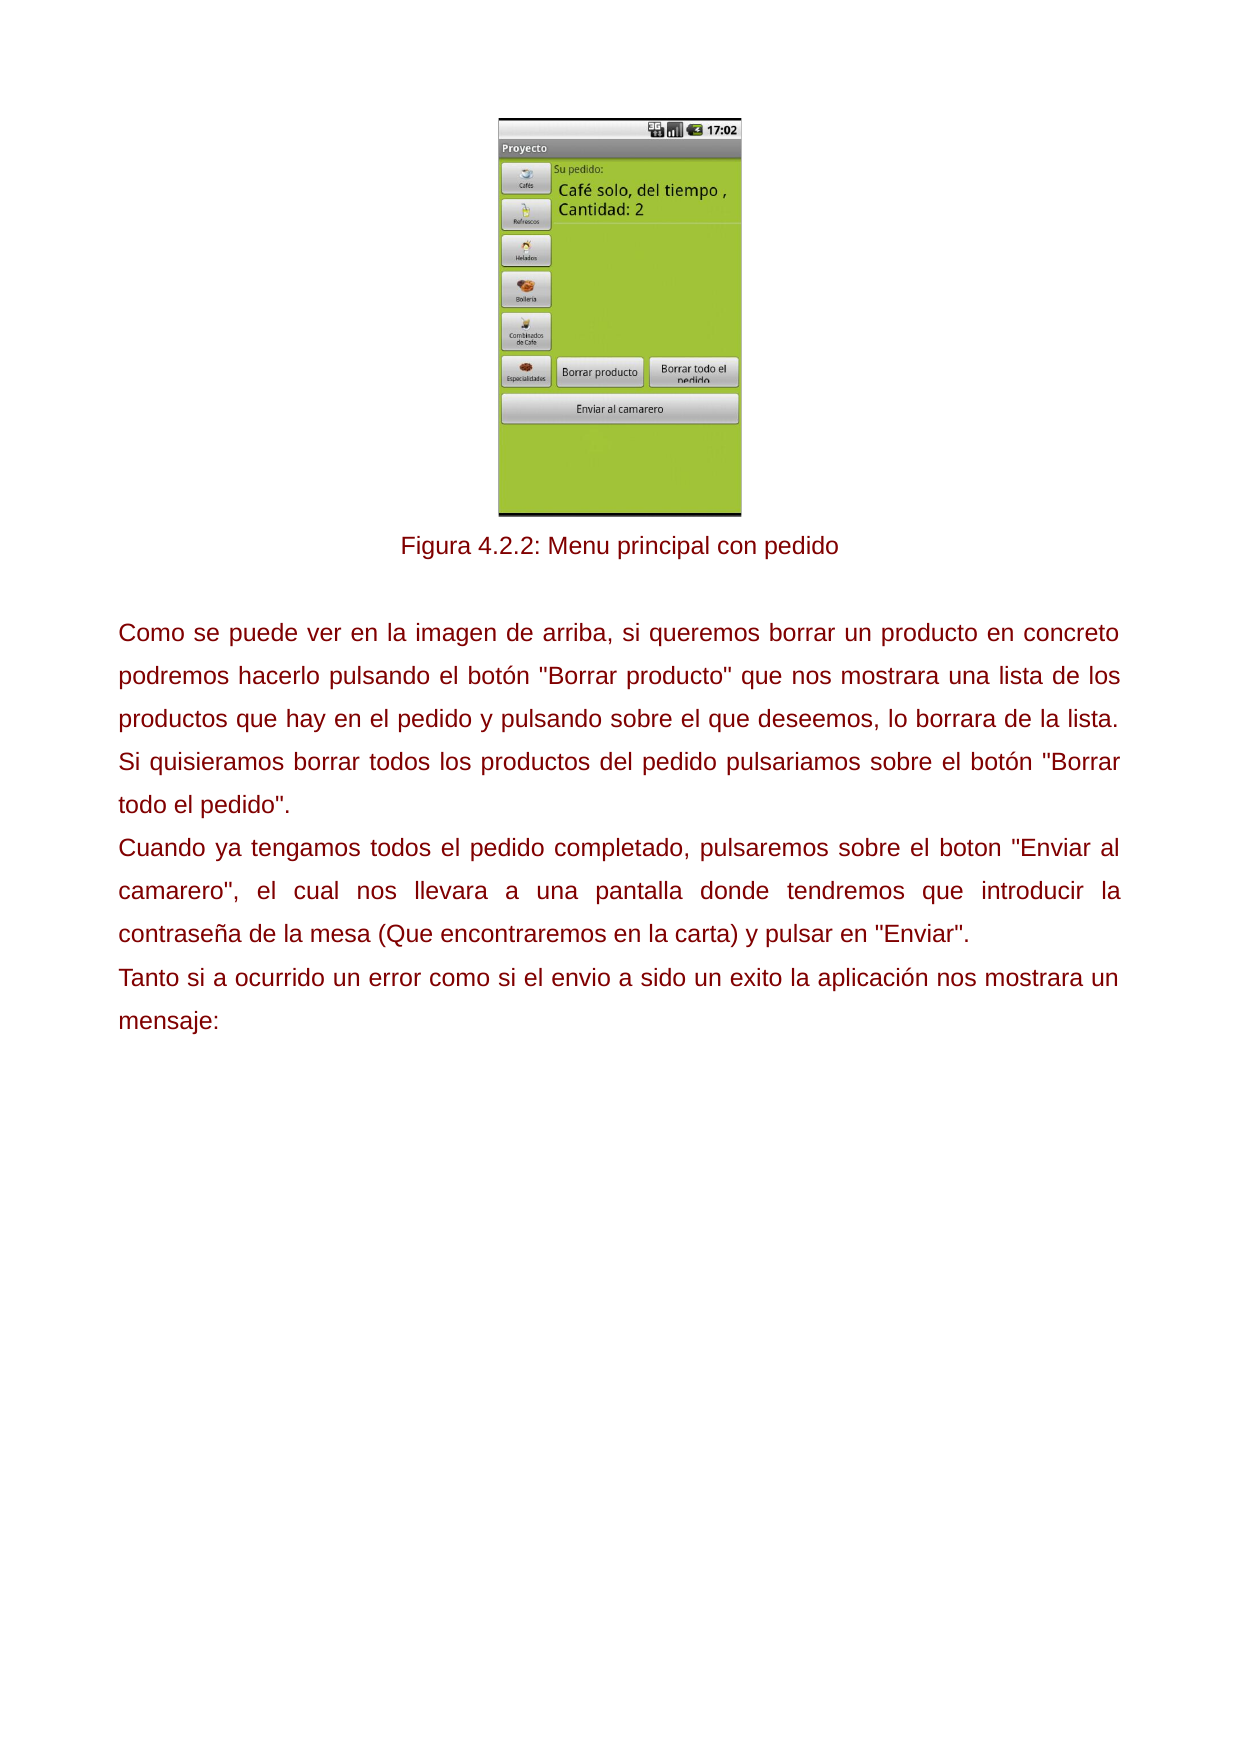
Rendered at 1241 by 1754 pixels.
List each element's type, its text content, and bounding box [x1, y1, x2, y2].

text Tanto si a ocurrido un error como si el envio a sido un exito la aplicación nos mostrara un mensaje: [118, 962, 1122, 1034]
text Cuando ya tengamos todos el pedido completado, pulsaremos sobre el boton "Enviar al camarero", el cual nos llevara a una pantalla donde tendremos que introducir la contraseña de la mesa (Que encontraremos en la carta) y pulsar en "Enviar". [118, 833, 1122, 948]
text Como se puede ver en la imagen de arriba, si queremos borrar un producto en concreto podremos hacerlo pulsando el botón "Borrar producto" que nos mostrara una lista de los productos que hay en el pedido y pulsando sobre el que deseemos, lo borrara de la lista. Si quisieramos borrar todos los productos del pedido pulsariamos sobre el botón "Borrar todo el pedido". [118, 574, 1122, 819]
picture [498, 118, 742, 517]
text Figura 4.2.2: Menu principal con pedido [118, 517, 1122, 560]
